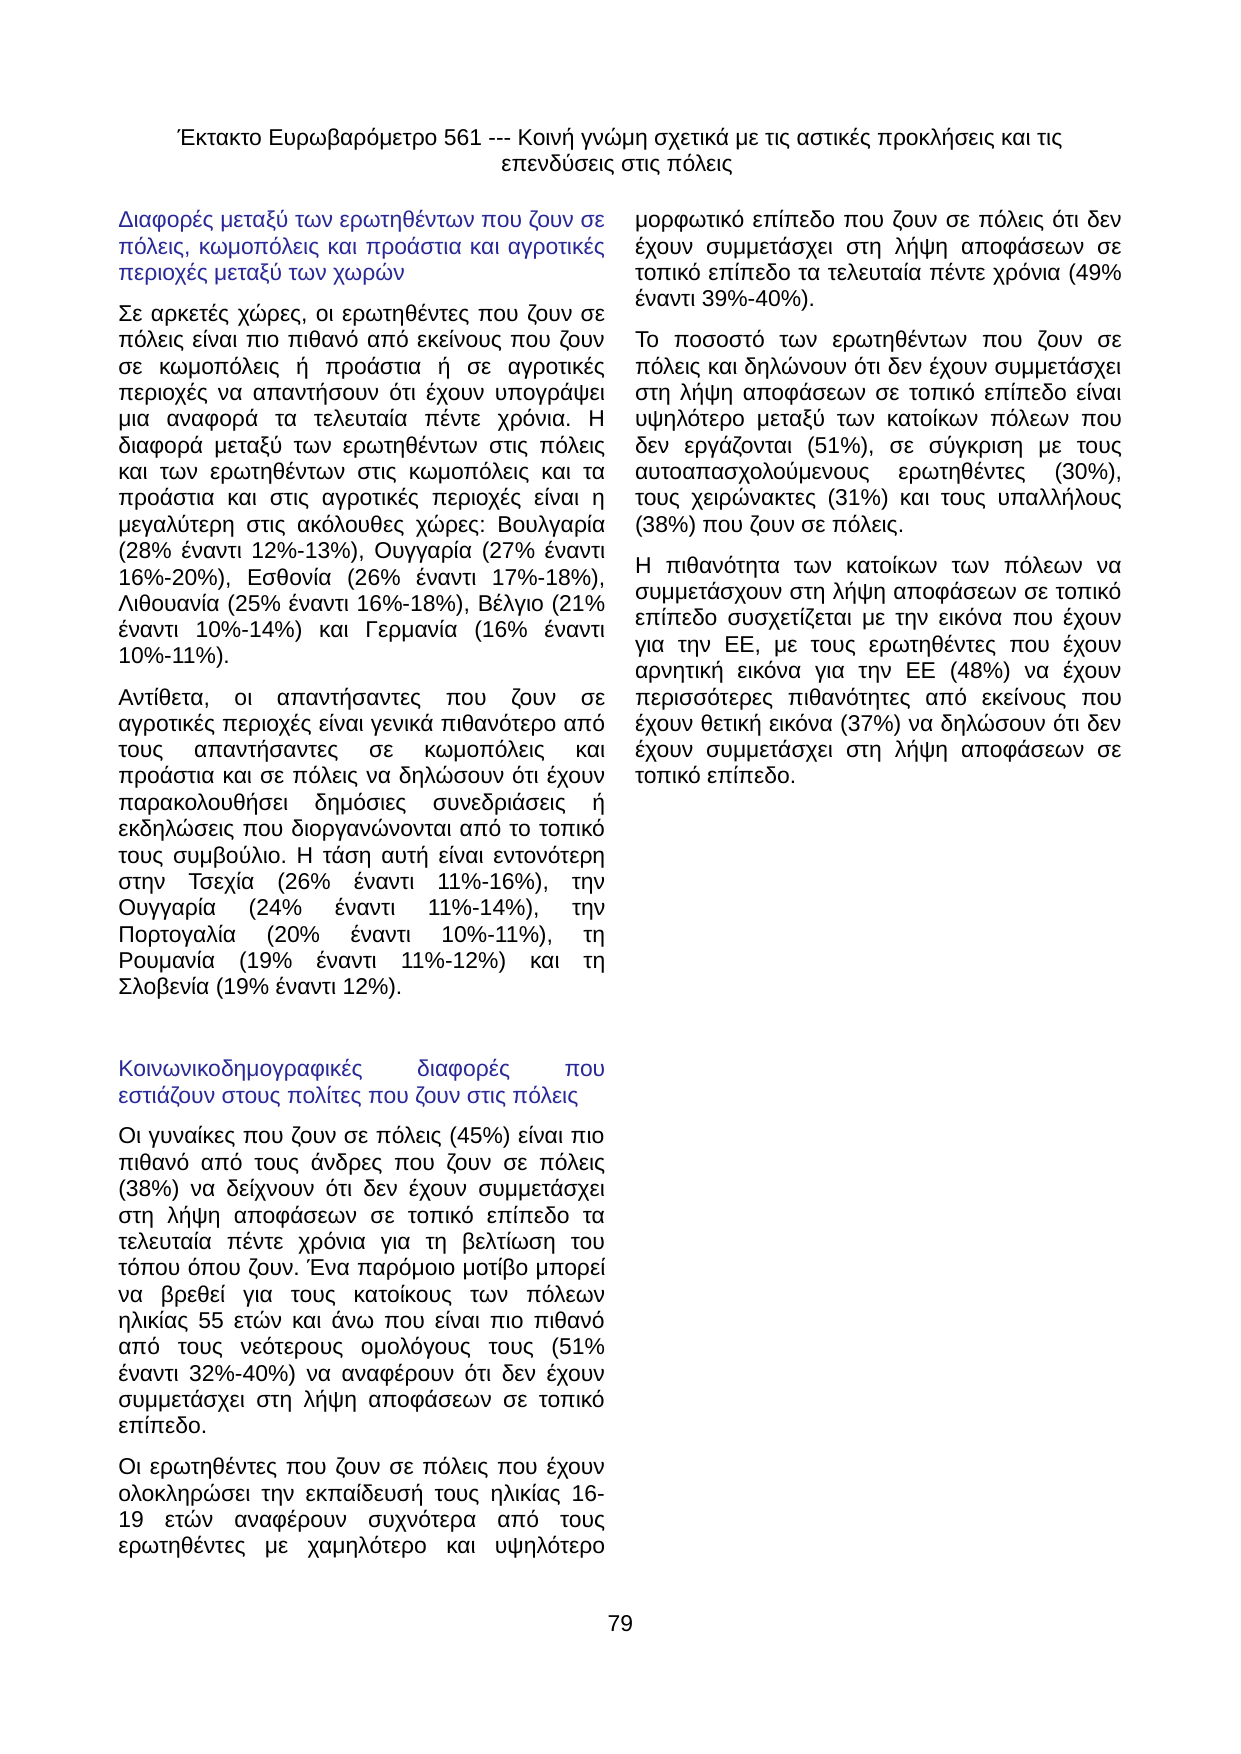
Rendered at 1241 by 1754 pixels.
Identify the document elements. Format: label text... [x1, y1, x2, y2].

text Οι γυναίκες που ζουν σε πόλεις (45%) είναι πιο πιθανό από τους άνδρες που ζουν σε πόλεις (38%) να δείχνουν ότι δεν έχουν συμμετάσχει στη λήψη αποφάσεων σε τοπικό επίπεδο τα τελευταία πέντε χρόνια για τη βελτίωση του τόπου όπου ζουν. Ένα παρόμοιο μοτίβο μπορεί να βρεθεί για τους κατοίκους των πόλεων ηλικίας 55 ετών και άνω που είναι πιο πιθανό από τους νεότερους ομολόγους τους (51% έναντι 32%-40%) να αναφέρουν ότι δεν έχουν συμμετάσχει στη λήψη αποφάσεων σε τοπικό επίπεδο. [118, 1122, 605, 1439]
text Η πιθανότητα των κατοίκων των πόλεων να συμμετάσχουν στη λήψη αποφάσεων σε τοπικό επίπεδο συσχετίζεται με την εικόνα που έχουν για την ΕΕ, με τους ερωτηθέντες που έχουν αρνητική εικόνα για την ΕΕ (48%) να έχουν περισσότερες πιθανότητες από εκείνους που έχουν θετική εικόνα (37%) να δηλώσουν ότι δεν έχουν συμμετάσχει στη λήψη αποφάσεων σε τοπικό επίπεδο. [635, 552, 1122, 789]
text Κοινωνικοδημογραφικές διαφορές που εστιάζουν στους πολίτες που ζουν στις πόλεις [118, 1055, 605, 1108]
text Αντίθετα, οι απαντήσαντες που ζουν σε αγροτικές περιοχές είναι γενικά πιθανότερο από τους απαντήσαντες σε κωμοπόλεις και προάστια και σε πόλεις να δηλώσουν ότι έχουν παρακολουθήσει δημόσιες συνεδριάσεις ή εκδηλώσεις που διοργανώνονται από το τοπικό τους συμβούλιο. Η τάση αυτή είναι εντονότερη στην Τσεχία (26% έναντι 11%-16%), την Ουγγαρία (24% έναντι 11%-14%), την Πορτογαλία (20% έναντι 10%-11%), τη Ρουμανία (19% έναντι 11%-12%) και τη Σλοβενία (19% έναντι 12%). [118, 683, 605, 1000]
text Το ποσοστό των ερωτηθέντων που ζουν σε πόλεις και δηλώνουν ότι δεν έχουν συμμετάσχει στη λήψη αποφάσεων σε τοπικό επίπεδο είναι υψηλότερο μεταξύ των κατοίκων πόλεων που δεν εργάζονται (51%), σε σύγκριση με τους αυτοαπασχολούμενους ερωτηθέντες (30%), τους χειρώνακτες (31%) και τους υπαλλήλους (38%) που ζουν σε πόλεις. [635, 326, 1122, 537]
text Διαφορές μεταξύ των ερωτηθέντων που ζουν σε πόλεις, κωμοπόλεις και προάστια και αγροτικές περιοχές μεταξύ των χωρών [118, 206, 605, 285]
text μορφωτικό επίπεδο που ζουν σε πόλεις ότι δεν έχουν συμμετάσχει στη λήψη αποφάσεων σε τοπικό επίπεδο τα τελευταία πέντε χρόνια (49% έναντι 39%-40%). [635, 206, 1122, 312]
text Σε αρκετές χώρες, οι ερωτηθέντες που ζουν σε πόλεις είναι πιο πιθανό από εκείνους που ζουν σε κωμοπόλεις ή προάστια ή σε αγροτικές περιοχές να απαντήσουν ότι έχουν υπογράψει μια αναφορά τα τελευταία πέντε χρόνια. Η διαφορά μεταξύ των ερωτηθέντων στις πόλεις και των ερωτηθέντων στις κωμοπόλεις και τα προάστια και στις αγροτικές περιοχές είναι η μεγαλύτερη στις ακόλουθες χώρες: Βουλγαρία (28% έναντι 12%-13%), Ουγγαρία (27% έναντι 16%-20%), Εσθονία (26% έναντι 17%-18%), Λιθουανία (25% έναντι 16%-18%), Βέλγιο (21% έναντι 10%-14%) και Γερμανία (16% έναντι 10%-11%). [118, 300, 605, 669]
text Οι ερωτηθέντες που ζουν σε πόλεις που έχουν ολοκληρώσει την εκπαίδευσή τους ηλικίας 16-19 ετών αναφέρουν συχνότερα από τους ερωτηθέντες με χαμηλότερο και υψηλότερο [118, 1453, 605, 1559]
